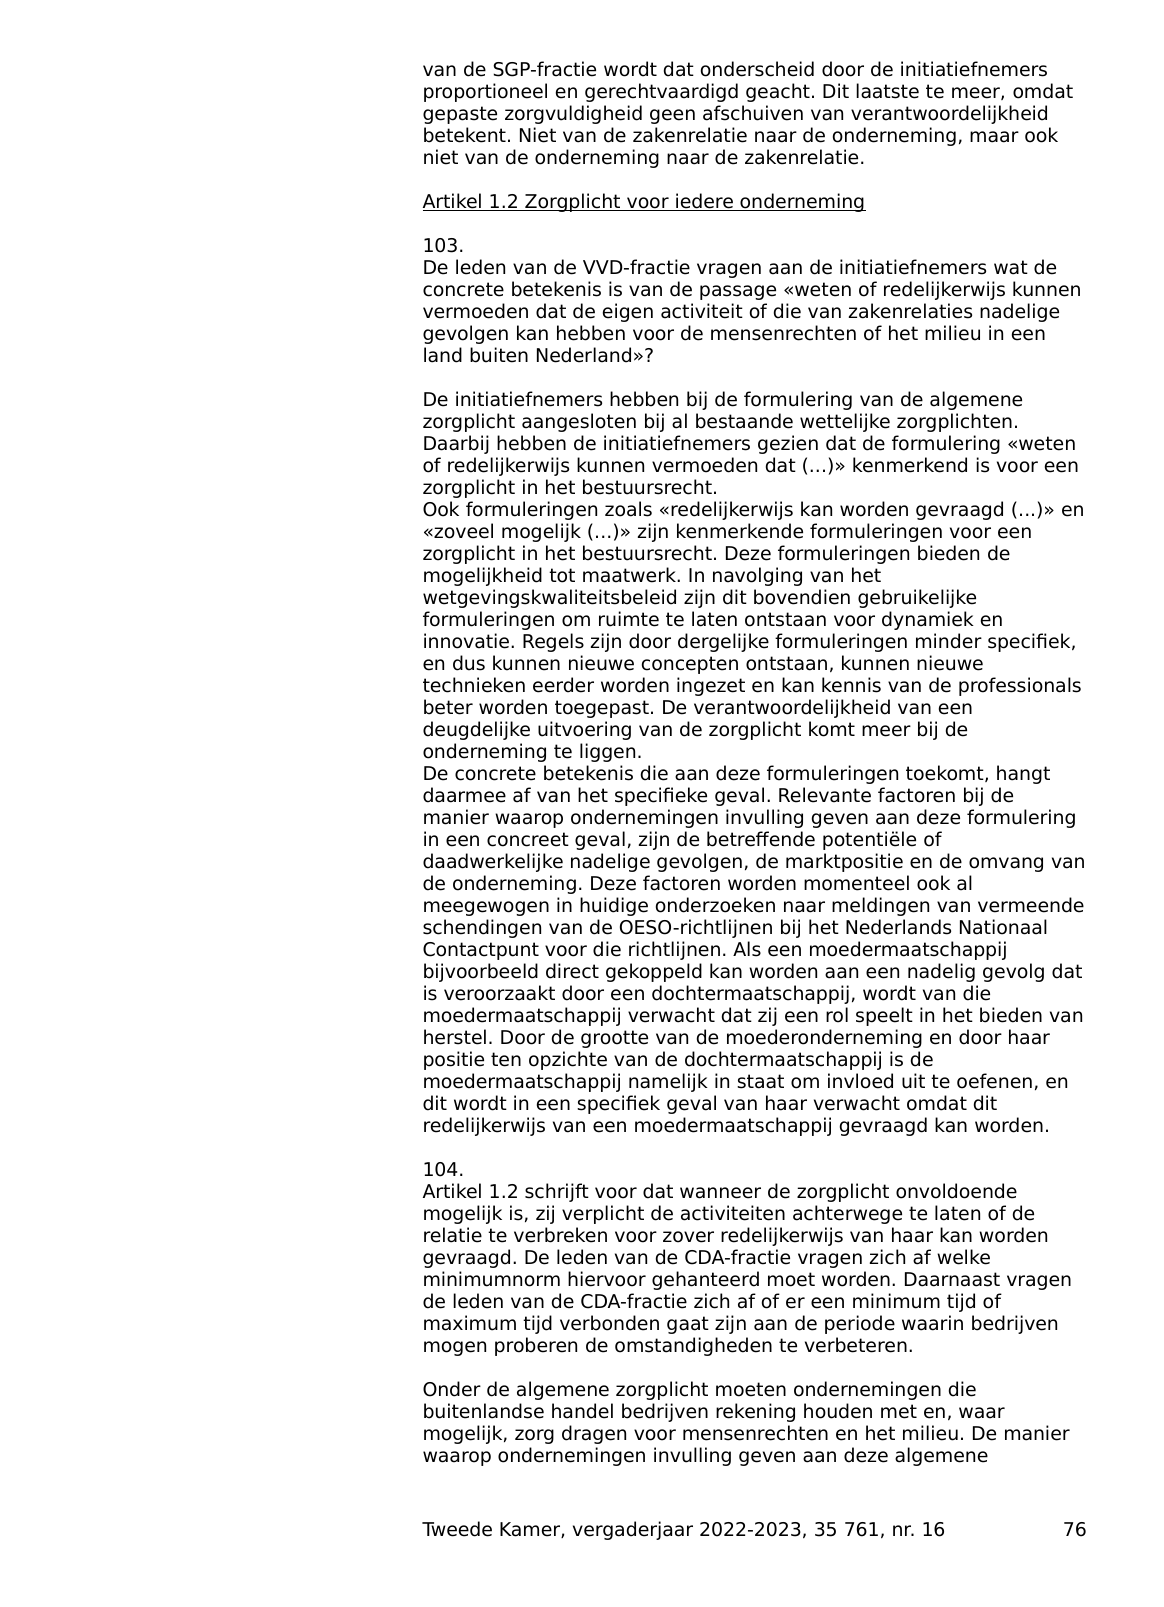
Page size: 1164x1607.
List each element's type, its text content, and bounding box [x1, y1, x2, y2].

text Artikel 1.2 schrijft voor dat wanneer de zorgplicht onvoldoende mogelijk is, zij verplicht de activiteiten achterwege te laten of de relatie te verbreken voor zover redelijkerwijs van haar kan worden gevraagd. De leden van de CDA-fractie vragen zich af welke minimumnorm hiervoor gehanteerd moet worden. Daarnaast vragen de leden van de CDA-fractie zich af of er een minimum tijd of maximum tijd verbonden gaat zijn aan de periode waarin bedrijven mogen proberen de omstandigheden te verbeteren. [422, 1181, 1087, 1357]
text van de SGP-fractie wordt dat onderscheid door de initiatiefnemers proportioneel en gerechtvaardigd geacht. Dit laatste te meer, omdat gepaste zorgvuldigheid geen afschuiven van verantwoordelijkheid betekent. Niet van de zakenrelatie naar de onderneming, maar ook niet van de onderneming naar de zakenrelatie. [422, 59, 1087, 169]
text Onder de algemene zorgplicht moeten ondernemingen die buitenlandse handel bedrijven rekening houden met en, waar mogelijk, zorg dragen voor mensenrechten en het milieu. De manier waarop ondernemingen invulling geven aan deze algemene [422, 1379, 1087, 1467]
text De initiatiefnemers hebben bij de formulering van de algemene zorgplicht aangesloten bij al bestaande wettelijke zorgplichten. Daarbij hebben de initiatiefnemers gezien dat de formulering «weten of redelijkerwijs kunnen vermoeden dat (...)» kenmerkend is voor een zorgplicht in het bestuursrecht. [422, 389, 1087, 499]
text De leden van de VVD-fractie vragen aan de initiatiefnemers wat de concrete betekenis is van de passage «weten of redelijkerwijs kunnen vermoeden dat de eigen activiteit of die van zakenrelaties nadelige gevolgen kan hebben voor de mensenrechten of het milieu in een land buiten Nederland»? [422, 257, 1087, 367]
text De concrete betekenis die aan deze formuleringen toekomt, hangt daarmee af van het specifieke geval. Relevante factoren bij de manier waarop ondernemingen invulling geven aan deze formulering in een concreet geval, zijn de betreffende potentiële of daadwerkelijke nadelige gevolgen, de marktpositie en de omvang van de onderneming. Deze factoren worden momenteel ook al meegewogen in huidige onderzoeken naar meldingen van vermeende schendingen van de OESO-richtlijnen bij het Nederlands Nationaal Contactpunt voor die richtlijnen. Als een moedermaatschappij bijvoorbeeld direct gekoppeld kan worden aan een nadelig gevolg dat is veroorzaakt door een dochtermaatschappij, wordt van die moedermaatschappij verwacht dat zij een rol speelt in het bieden van herstel. Door de grootte van de moederonderneming en door haar positie ten opzichte van de dochtermaatschappij is de moedermaatschappij namelijk in staat om invloed uit te oefenen, en dit wordt in een specifiek geval van haar verwacht omdat dit redelijkerwijs van een moedermaatschappij gevraagd kan worden. [422, 763, 1087, 1137]
text 104. [422, 1159, 1087, 1181]
text Ook formuleringen zoals «redelijkerwijs kan worden gevraagd (...)» en «zoveel mogelijk (...)» zijn kenmerkende formuleringen voor een zorgplicht in het bestuursrecht. Deze formuleringen bieden de mogelijkheid tot maatwerk. In navolging van het wetgevingskwaliteitsbeleid zijn dit bovendien gebruikelijke formuleringen om ruimte te laten ontstaan voor dynamiek en innovatie. Regels zijn door dergelijke formuleringen minder specifiek, en dus kunnen nieuwe concepten ontstaan, kunnen nieuwe technieken eerder worden ingezet en kan kennis van de professionals beter worden toegepast. De verantwoordelijkheid van een deugdelijke uitvoering van de zorgplicht komt meer bij de onderneming te liggen. [422, 499, 1087, 763]
text 103. [422, 235, 1087, 257]
subtitle Artikel 1.2 Zorgplicht voor iedere onderneming [422, 191, 1087, 213]
